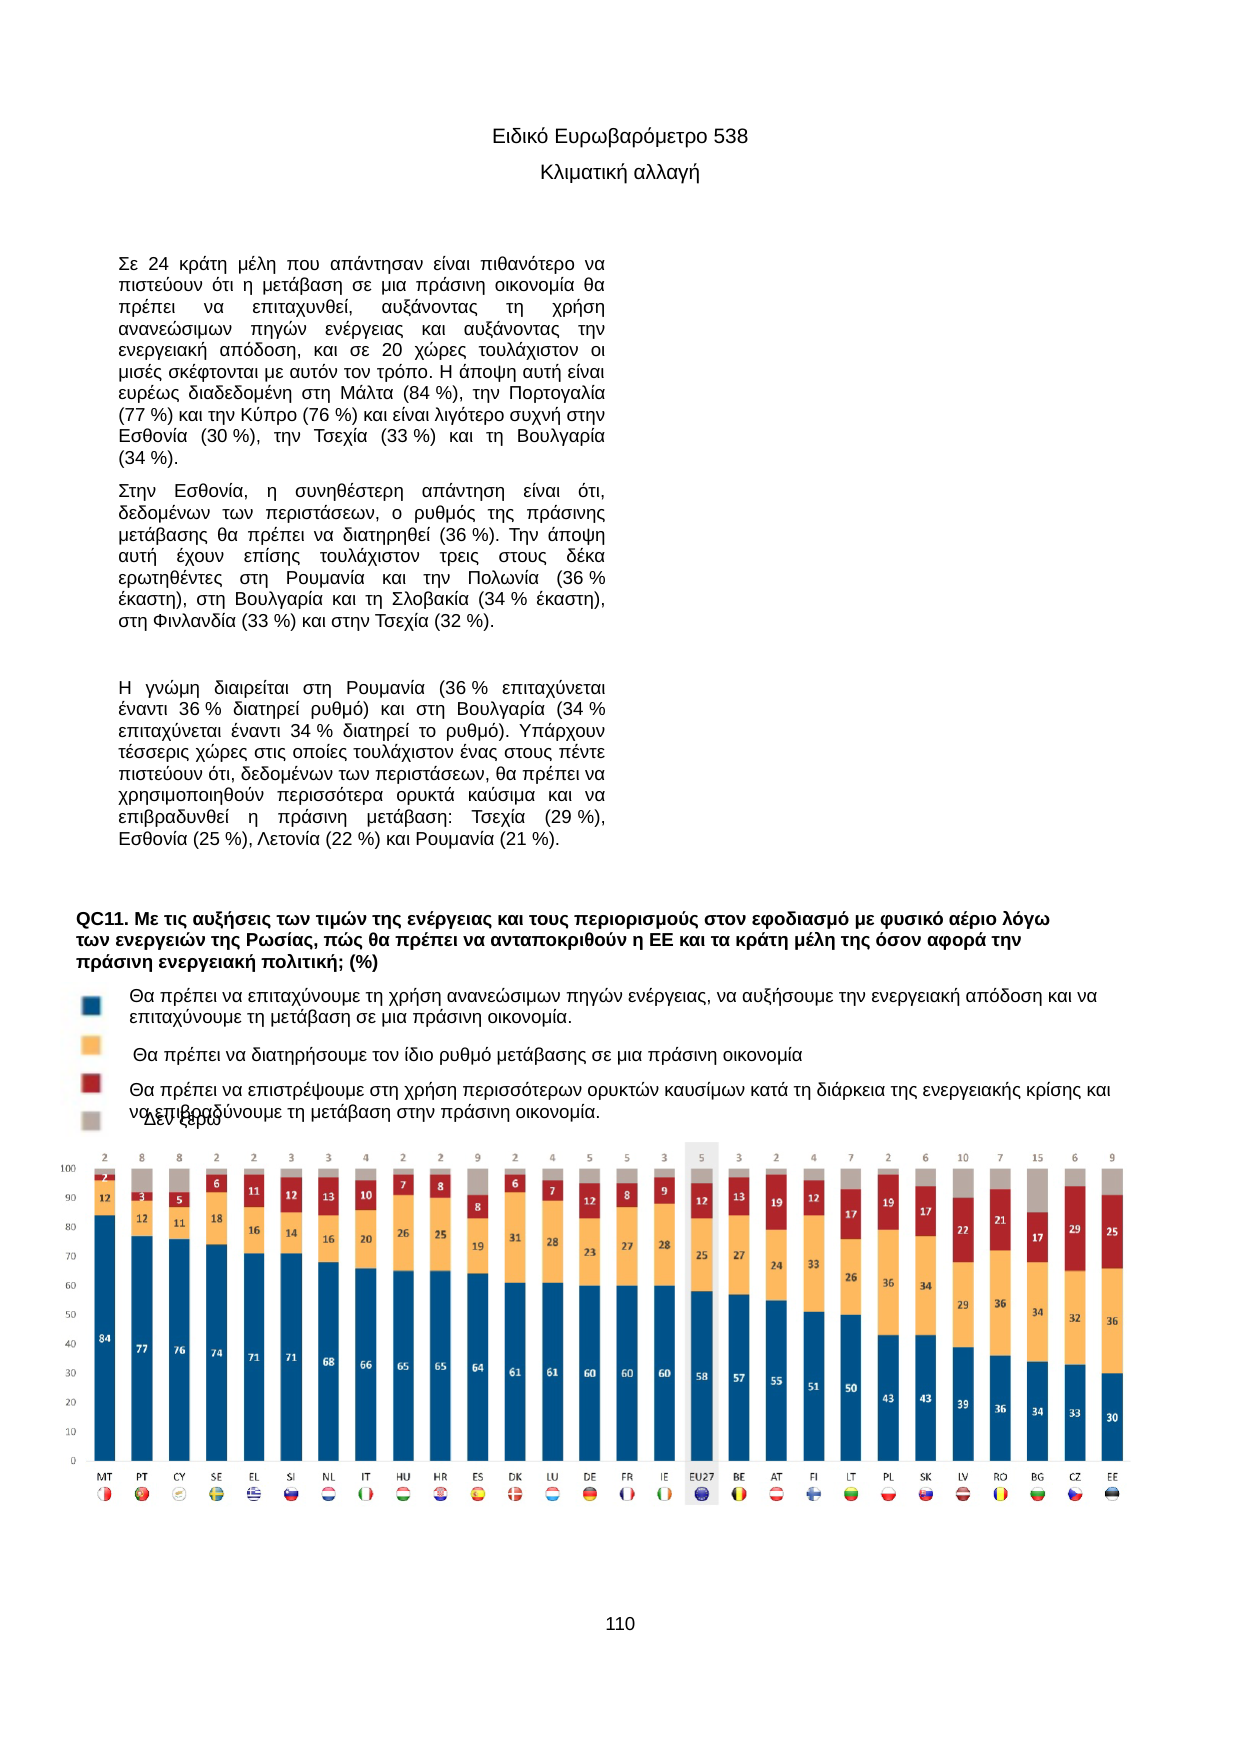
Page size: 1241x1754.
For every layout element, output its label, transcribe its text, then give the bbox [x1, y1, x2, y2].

text Η γνώμη διαιρείται στη Ρουμανία (36 % επιταχύνεται έναντι 36 % διατηρεί ρυθμό) και στη Βουλγαρία (34 % επιταχύνεται έναντι 34 % διατηρεί το ρυθμό). Υπάρχουν τέσσερις χώρες στις οποίες τουλάχιστον ένας στους πέντε πιστεύουν ότι, δεδομένων των περιστάσεων, θα πρέπει να χρησιμοποιηθούν περισσότερα ορυκτά καύσιμα και να επιβραδυνθεί η πράσινη μετάβαση: Τσεχία (29 %), Εσθονία (25 %), Λετονία (22 %) και Ρουμανία (21 %). [118, 676, 605, 849]
text Στην Εσθονία, η συνηθέστερη απάντηση είναι ότι, δεδομένων των περιστάσεων, ο ρυθμός της πράσινης μετάβασης θα πρέπει να διατηρηθεί (36 %). Την άποψη αυτή έχουν επίσης τουλάχιστον τρεις στους δέκα ερωτηθέντες στη Ρουμανία και την Πολωνία (36 % έκαστη), στη Βουλγαρία και τη Σλοβακία (34 % έκαστη), στη Φινλανδία (33 %) και στην Τσεχία (32 %). [118, 480, 605, 631]
text Σε 24 κράτη μέλη που απάντησαν είναι πιθανότερο να πιστεύουν ότι η μετάβαση σε μια πράσινη οικονομία θα πρέπει να επιταχυνθεί, αυξάνοντας τη χρήση ανανεώσιμων πηγών ενέργειας και αυξάνοντας την ενεργειακή απόδοση, και σε 20 χώρες τουλάχιστον οι μισές σκέφτονται με αυτόν τον τρόπο. Η άποψη αυτή είναι ευρέως διαδεδομένη στη Μάλτα (84 %), την Πορτογαλία (77 %) και την Κύπρο (76 %) και είναι λιγότερο συχνή στην Εσθονία (30 %), την Τσεχία (33 %) και τη Βουλγαρία (34 %). [118, 253, 605, 468]
picture [60, 982, 109, 1137]
picture [55, 1142, 1131, 1510]
